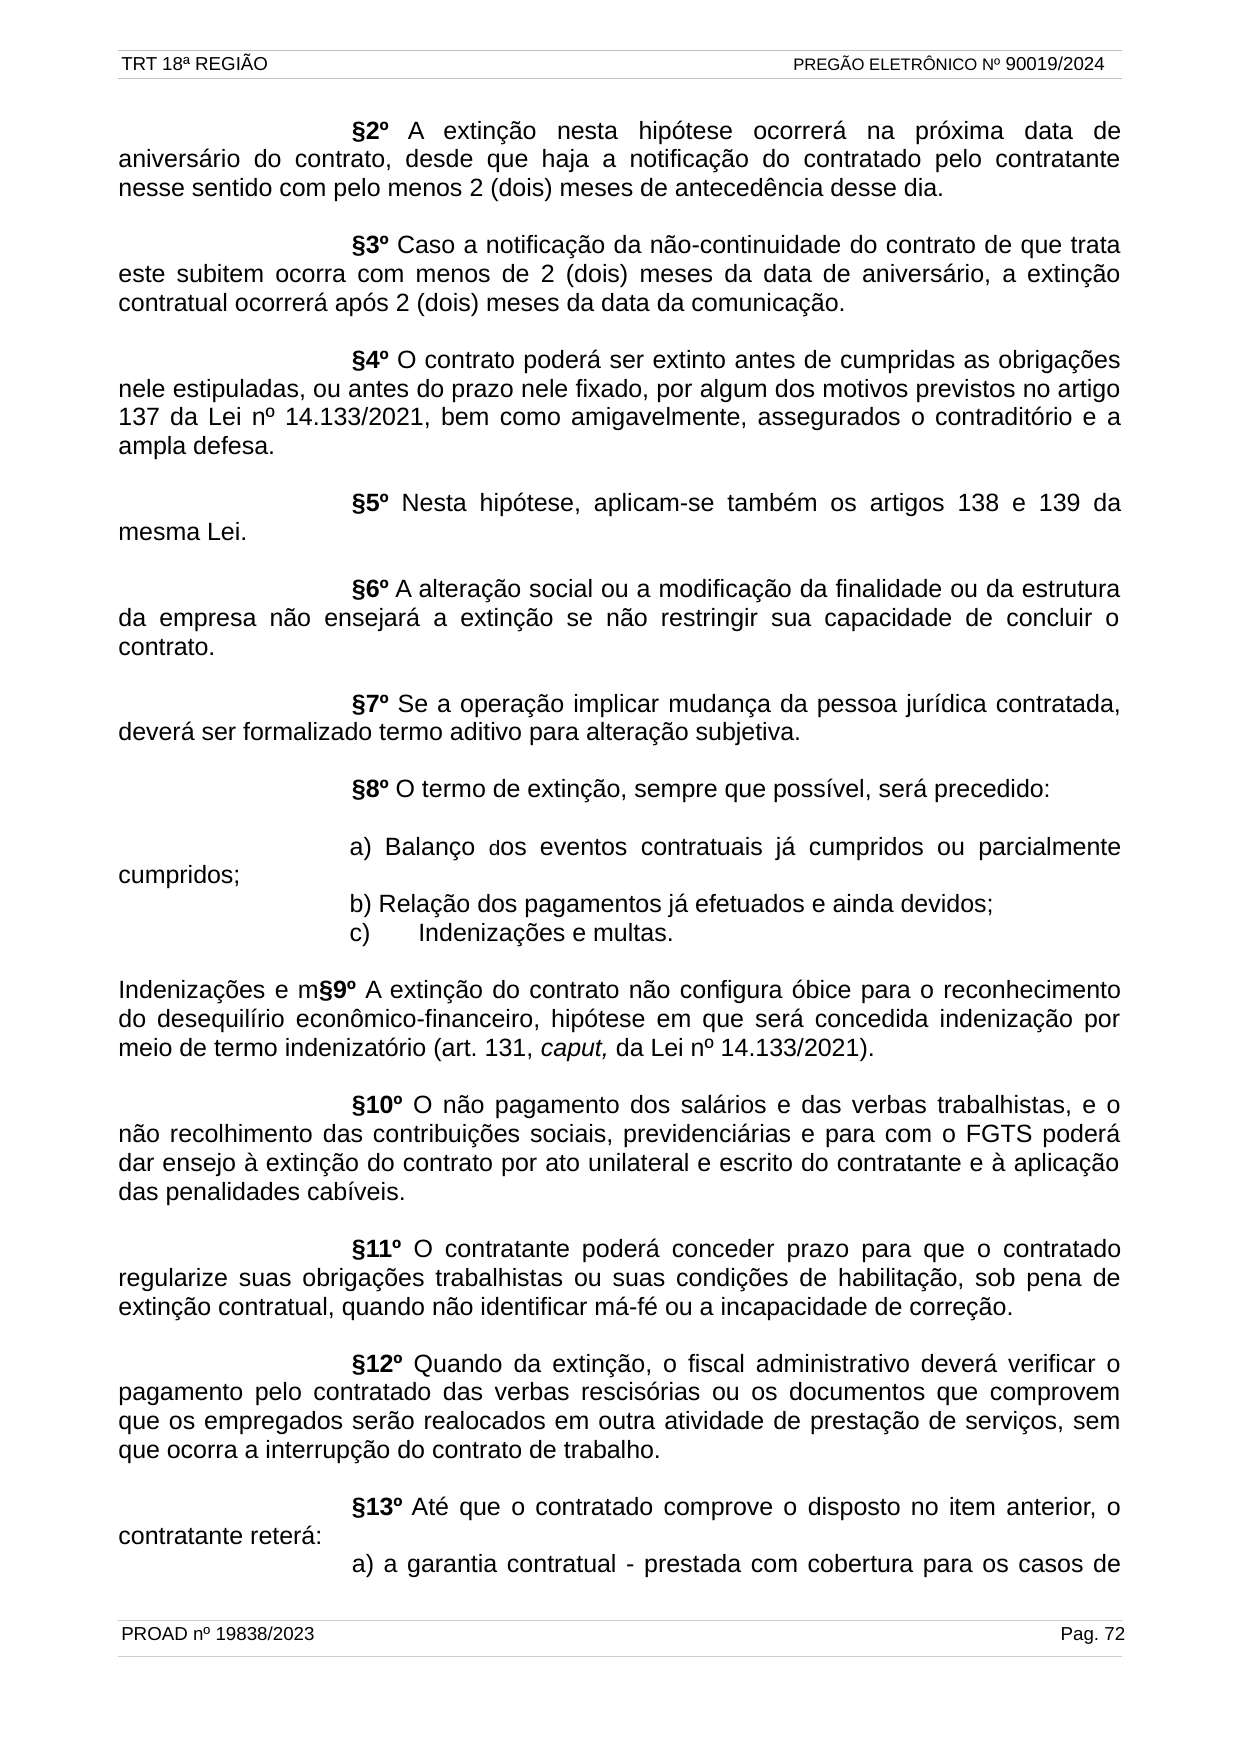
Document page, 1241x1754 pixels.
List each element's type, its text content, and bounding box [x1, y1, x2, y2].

text a) Balanço dos eventos contratuais já cumpridos ou parcialmente cumpridos; [118, 831, 1122, 889]
text §13º Até que o contratado comprove o disposto no item anterior, o contratante reterá: [118, 1492, 1122, 1549]
text §12º Quando da extinção, o fiscal administrativo deverá verificar o pagamento pelo contratado das verbas rescisórias ou os documentos que comprovem que os empregados serão realocados em outra atividade de prestação de serviços, sem que ocorra a interrupção do contrato de trabalho. [118, 1348, 1122, 1463]
text §5º Nesta hipótese, aplicam-se também os artigos 138 e 139 da mesma Lei. [118, 488, 1122, 546]
text §10º O não pagamento dos salários e das verbas trabalhistas, e o não recolhimento das contribuições sociais, previdenciárias e para com o FGTS poderá dar ensejo à extinção do contrato por ato unilateral e escrito do contratante e à aplicação das penalidades cabíveis. [118, 1090, 1122, 1205]
text §7º Se a operação implicar mudança da pessoa jurídica contratada, deverá ser formalizado termo aditivo para alteração subjetiva. [118, 688, 1122, 746]
list Indenizações e multas. [118, 918, 1122, 946]
text §2º A extinção nesta hipótese ocorrerá na próxima data de aniversário do contrato, desde que haja a notificação do contratado pelo contratante nesse sentido com pelo menos 2 (dois) meses de antecedência desse dia. [118, 116, 1122, 202]
text §11º O contratante poderá conceder prazo para que o contratado regularize suas obrigações trabalhistas ou suas condições de habilitação, sob pena de extinção contratual, quando não identificar má-fé ou a incapacidade de correção. [118, 1234, 1122, 1320]
text §6º A alteração social ou a modificação da finalidade ou da estrutura da empresa não ensejará a extinção se não restringir sua capacidade de concluir o contrato. [118, 574, 1122, 660]
text §3º Caso a notificação da não-continuidade do contrato de que trata este subitem ocorra com menos de 2 (dois) meses da data de aniversário, a extinção contratual ocorrerá após 2 (dois) meses da data da comunicação. [118, 230, 1122, 316]
text §8º O termo de extinção, sempre que possível, será precedido: [118, 774, 1122, 803]
list Indenizações e m§9º A extinção do contrato não configura óbice para o reconhecimento do desequilírio econômico-financeiro, hipótese em que será concedida indenização por meio de termo indenizatório (art. 131, caput, da Lei nº 14.133/2021). [118, 975, 1122, 1061]
text §4º O contrato poderá ser extinto antes de cumpridas as obrigações nele estipuladas, ou antes do prazo nele fixado, por algum dos motivos previstos no artigo 137 da Lei nº 14.133/2021, bem como amigavelmente, assegurados o contraditório e a ampla defesa. [118, 345, 1122, 460]
text a) a garantia contratual - prestada com cobertura para os casos de [118, 1549, 1122, 1578]
text b) Relação dos pagamentos já efetuados e ainda devidos; [118, 889, 1122, 918]
